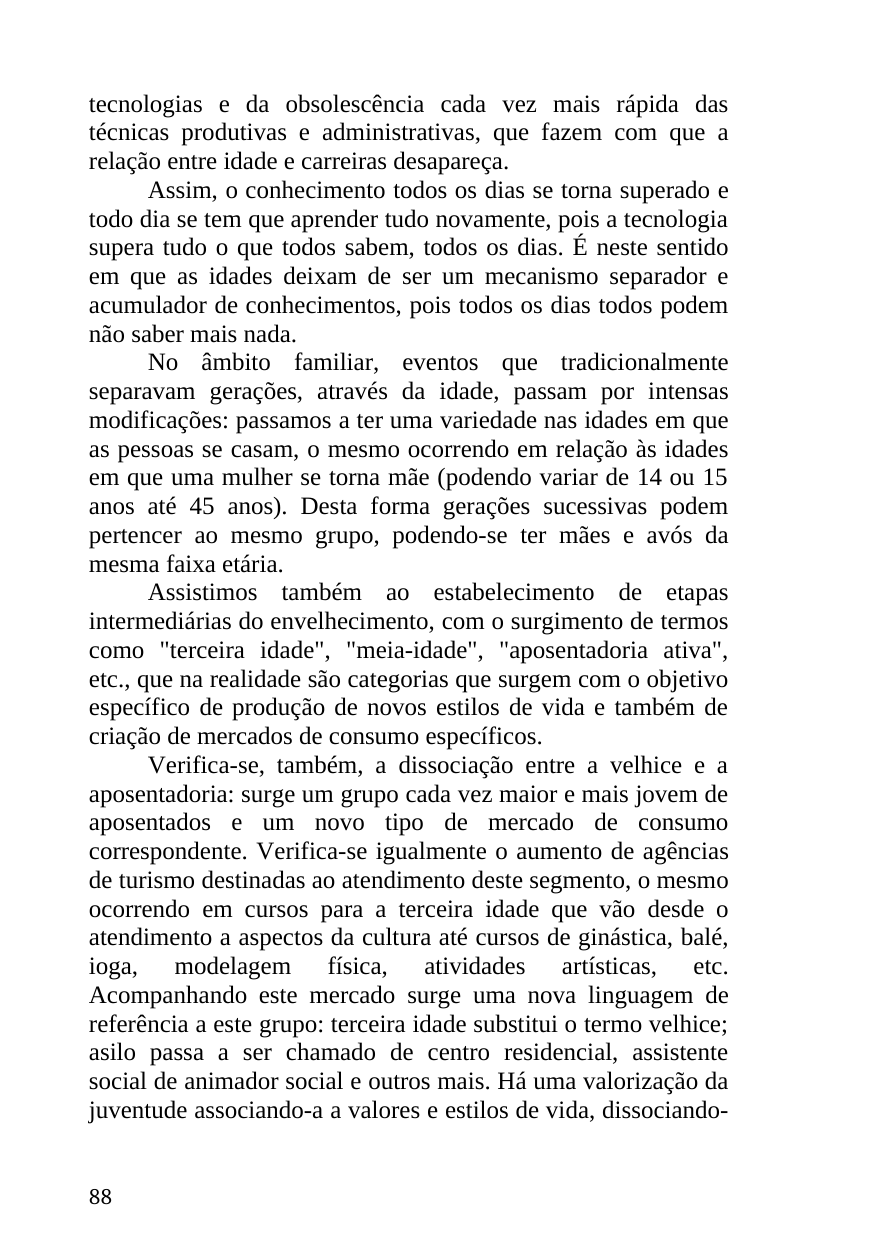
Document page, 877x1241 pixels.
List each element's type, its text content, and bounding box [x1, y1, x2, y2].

text Assim, o conhecimento todos os dias se torna superado e todo dia se tem que aprender tudo novamente, pois a tecnologia supera tudo o que todos sabem, todos os dias. É neste sentido em que as idades deixam de ser um mecanismo separador e acumulador de conhecimentos, pois todos os dias todos podem não saber mais nada. [89, 175, 729, 347]
text Verifica-se, também, a dissociação entre a velhice e a aposentadoria: surge um grupo cada vez maior e mais jovem de aposentados e um novo tipo de mercado de consumo correspondente. Verifica-se igualmente o aumento de agências de turismo destinadas ao atendimento deste segmento, o mesmo ocorrendo em cursos para a terceira idade que vão desde o atendimento a aspectos da cultura até cursos de ginástica, balé, ioga, modelagem física, atividades artísticas, etc. Acompanhando este mercado surge uma nova linguagem de referência a este grupo: terceira idade substitui o termo velhice; asilo passa a ser chamado de centro residencial, assistente social de animador social e outros mais. Há uma valorização da juventude associando-a a valores e estilos de vida, dissociando- [89, 750, 729, 1124]
text No âmbito familiar, eventos que tradicionalmente separavam gerações, através da idade, passam por intensas modificações: passamos a ter uma variedade nas idades em que as pessoas se casam, o mesmo ocorrendo em relação às idades em que uma mulher se torna mãe (podendo variar de 14 ou 15 anos até 45 anos). Desta forma gerações sucessivas podem pertencer ao mesmo grupo, podendo-se ter mães e avós da mesma faixa etária. [89, 347, 729, 577]
text Assistimos também ao estabelecimento de etapas intermediárias do envelhecimento, com o surgimento de termos como "terceira idade", "meia-idade", "aposentadoria ativa", etc., que na realidade são categorias que surgem com o objetivo específico de produção de novos estilos de vida e também de criação de mercados de consumo específicos. [89, 577, 729, 750]
text tecnologias e da obsolescência cada vez mais rápida das técnicas pro­dutivas e administrativas, que fazem com que a relação entre idade e carreiras desapareça. [89, 89, 729, 175]
